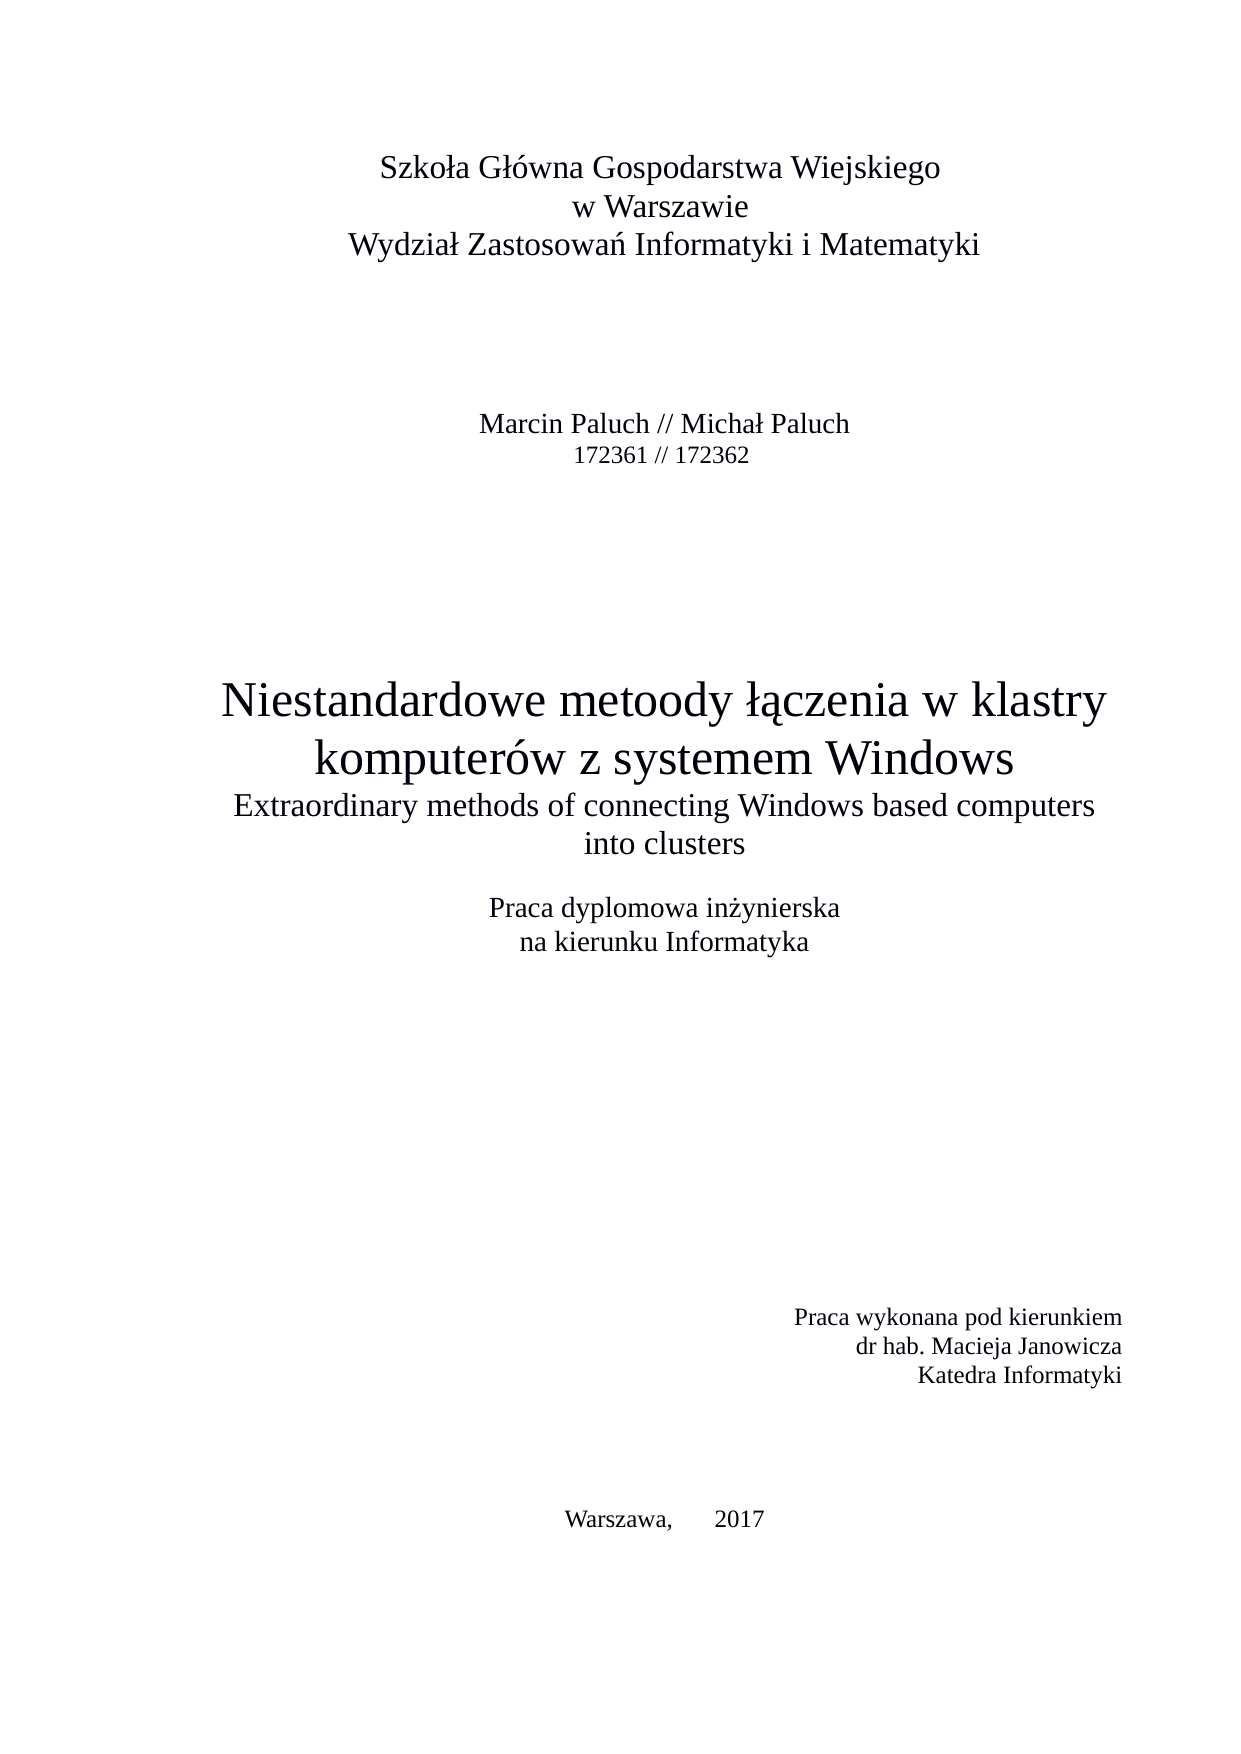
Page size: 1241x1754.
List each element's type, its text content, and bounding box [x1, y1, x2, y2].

text w Warszawie [207, 186, 1122, 224]
text Wydział Zastosowań Informatyki i Matematyki [207, 224, 1122, 263]
text na kierunku Informatyka [207, 924, 1122, 957]
text Extraordinary methods of connecting Windows based computers into clusters [207, 785, 1122, 862]
text Warszawa, 2017 [207, 1504, 1122, 1532]
text Praca wykonana pod kierunkiem [723, 1302, 1122, 1331]
title Niestandardowe metoody łączenia w klastry komputerów z systemem Windows [207, 670, 1122, 785]
text Katedra Informatyki [502, 1360, 1122, 1389]
text 172361 // 172362 [207, 440, 1122, 469]
text Szkoła Główna Gospodarstwa Wiejskiego [207, 148, 1122, 186]
text Praca dyplomowa inżynierska [207, 890, 1122, 924]
text Marcin Paluch // Michał Paluch [207, 406, 1122, 440]
text dr hab. Macieja Janowicza [650, 1331, 1122, 1360]
